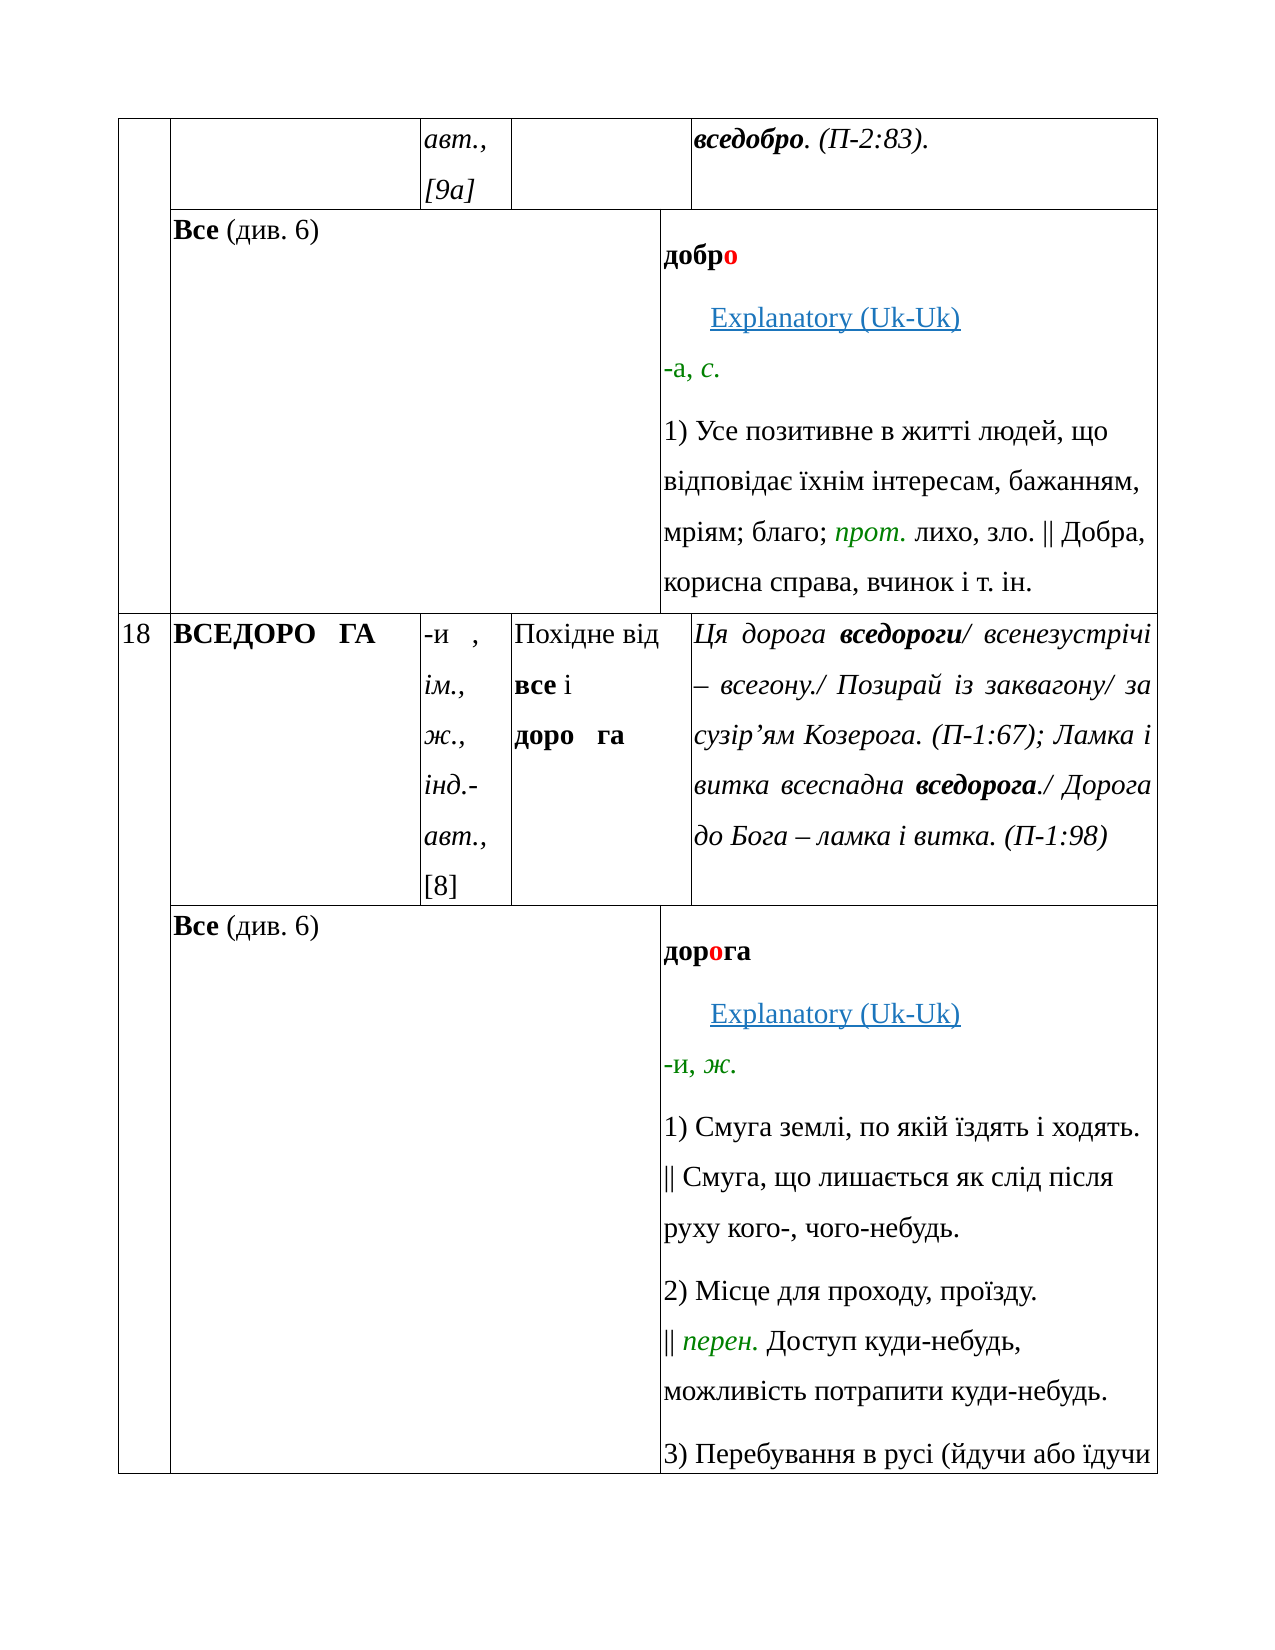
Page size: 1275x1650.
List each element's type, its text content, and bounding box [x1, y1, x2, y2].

table_cell Все (див. 6) [171, 210, 660, 613]
table_cell ВседорОга [171, 614, 420, 905]
table_cell Все (див. 6) [171, 906, 660, 1473]
table_cell добро Explanatory (Uk-Uk) -а, с. 1) Усе позитивне в житті людей, що відповідає їхнім інтересам, бажанням, мріям; благо; прот. лихо, зло. || Добра, корисна справа, вчинок і т. ін. [661, 210, 1157, 613]
table_cell 18 [119, 614, 170, 1473]
table_cell авт., [9а] [421, 119, 511, 208]
table_cell дорога Explanatory (Uk-Uk) -и, ж. 1) Смуга землі, по якій їздять і ходять. || Смуга, що лишається як слід після руху кого-, чого-небудь. 2) Місце для проходу, проїзду. || перен. Доступ куди-небудь, можливість потрапити куди-небудь. 3) Перебування в русі (йдучи або їдучи [661, 906, 1157, 1473]
table_cell Похідне від все і дорога [512, 614, 691, 905]
table_cell [119, 119, 170, 613]
table_cell вседобро. (П-2:83). [692, 119, 1157, 208]
table_cell -и, ім., ж., інд.-авт., [8] [421, 614, 511, 905]
table_cell [512, 119, 691, 208]
table_cell Ця дорога вседороги/ всенезустрічі – всегону./ Позирай із заквагону/ за сузір’ям Козерога. (П-1:67); Ламка і витка всеспадна вседорога./ Дорога до Бога – ламка і витка. (П-1:98) [692, 614, 1157, 905]
table_cell [171, 119, 420, 208]
